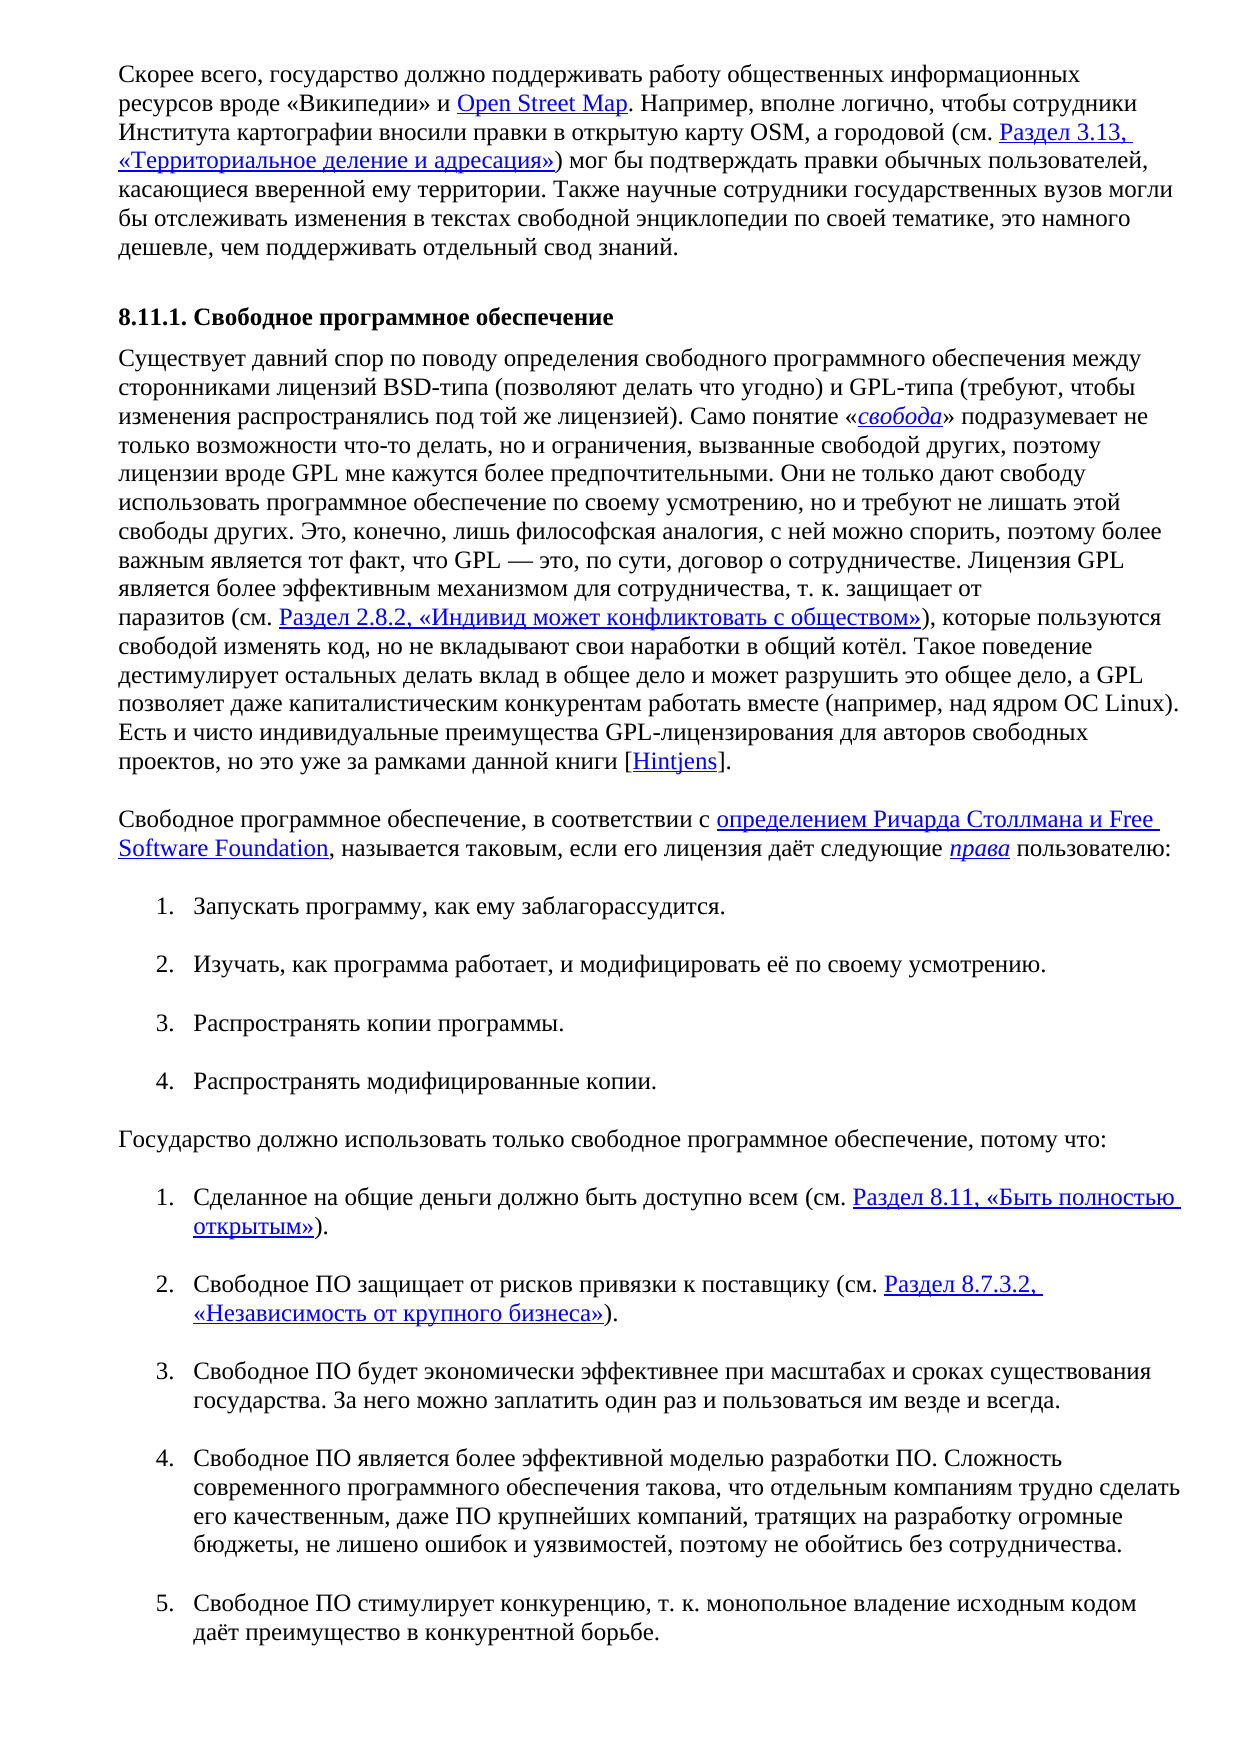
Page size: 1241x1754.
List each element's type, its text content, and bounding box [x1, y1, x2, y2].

list Запускать программу, как ему заблагорассудится. [156, 891, 1181, 920]
list Изучать, как программа работает, и модифицировать её по своему усмотрению. [156, 949, 1181, 978]
text Государство должно использовать только свободное программное обеспечение, потому что: [118, 1124, 1181, 1153]
subtitle 8.11.1. Свободное программное обеспечение [118, 302, 1181, 331]
list Сделанное на общие деньги должно быть доступно всем (см. Раздел 8.11, «Быть полностью открытым»). [156, 1182, 1181, 1240]
list Распространять модифицированные копии. [156, 1066, 1181, 1095]
list Свободное ПО стимулирует конкуренцию, т. к. монопольное владение исходным кодом даёт преимущество в конкурентной борьбе. [156, 1588, 1181, 1645]
text Свободное программное обеспечение, в соответствии с определением Ричарда Столлмана и Free Software Foundation, называется таковым, если его лицензия даёт следующие права пользователю: [118, 804, 1181, 862]
list Свободное ПО будет экономически эффективнее при масштабах и сроках существования государства. За него можно заплатить один раз и пользоваться им везде и всегда. [156, 1356, 1181, 1414]
list Свободное ПО является более эффективной моделью разработки ПО. Сложность современного программного обеспечения такова, что отдельным компаниям трудно сделать его качественным, даже ПО крупнейших компаний, тратящих на разработку огромные бюджеты, не лишено ошибок и уязвимостей, поэтому не обойтись без сотрудничества. [156, 1443, 1181, 1558]
text Существует давний спор по поводу определения свободного программного обеспечения между сторонниками лицензий BSD-типа (позволяют делать что угодно) и GPL-типа (требуют, чтобы изменения распространялись под той же лицензией). Само понятие «свобода» подразумевает не только возможности что-то делать, но и ограничения, вызванные свободой других, поэтому лицензии вроде GPL мне кажутся более предпочтительными. Они не только дают свободу использовать программное обеспечение по своему усмотрению, но и требуют не лишать этой свободы других. Это, конечно, лишь философская аналогия, с ней можно спорить, поэтому более важным является тот факт, что GPL — это, по сути, договор о сотрудничестве. Лицензия GPL является более эффективным механизмом для сотрудничества, т. к. защищает от паразитов (см. Раздел 2.8.2, «Индивид может конфликтовать с обществом»), которые пользуются свободой изменять код, но не вкладывают свои наработки в общий котёл. Такое поведение дестимулирует остальных делать вклад в общее дело и может разрушить это общее дело, а GPL позволяет даже капиталистическим конкурентам работать вместе (например, над ядром ОС Linux). Есть и чисто индивидуальные преимущества GPL-лицензирования для авторов свободных проектов, но это уже за рамками данной книги [Hintjens]. [118, 343, 1181, 775]
text Скорее всего, государство должно поддерживать работу общественных информационных ресурсов вроде «Википедии» и Open Street Map. Например, вполне логично, чтобы сотрудники Института картографии вносили правки в открытую карту OSM, а городовой (см. Раздел 3.13, «Территориальное деление и адресация») мог бы подтверждать правки обычных пользователей, касающиеся вверенной ему территории. Также научные сотрудники государственных вузов могли бы отслеживать изменения в текстах свободной энциклопедии по своей тематике, это намного дешевле, чем поддерживать отдельный свод знаний. [118, 59, 1181, 260]
list Распространять копии программы. [156, 1008, 1181, 1036]
list Свободное ПО защищает от рисков привязки к поставщику (см. Раздел 8.7.3.2, «Независимость от крупного бизнеса»). [156, 1269, 1181, 1327]
